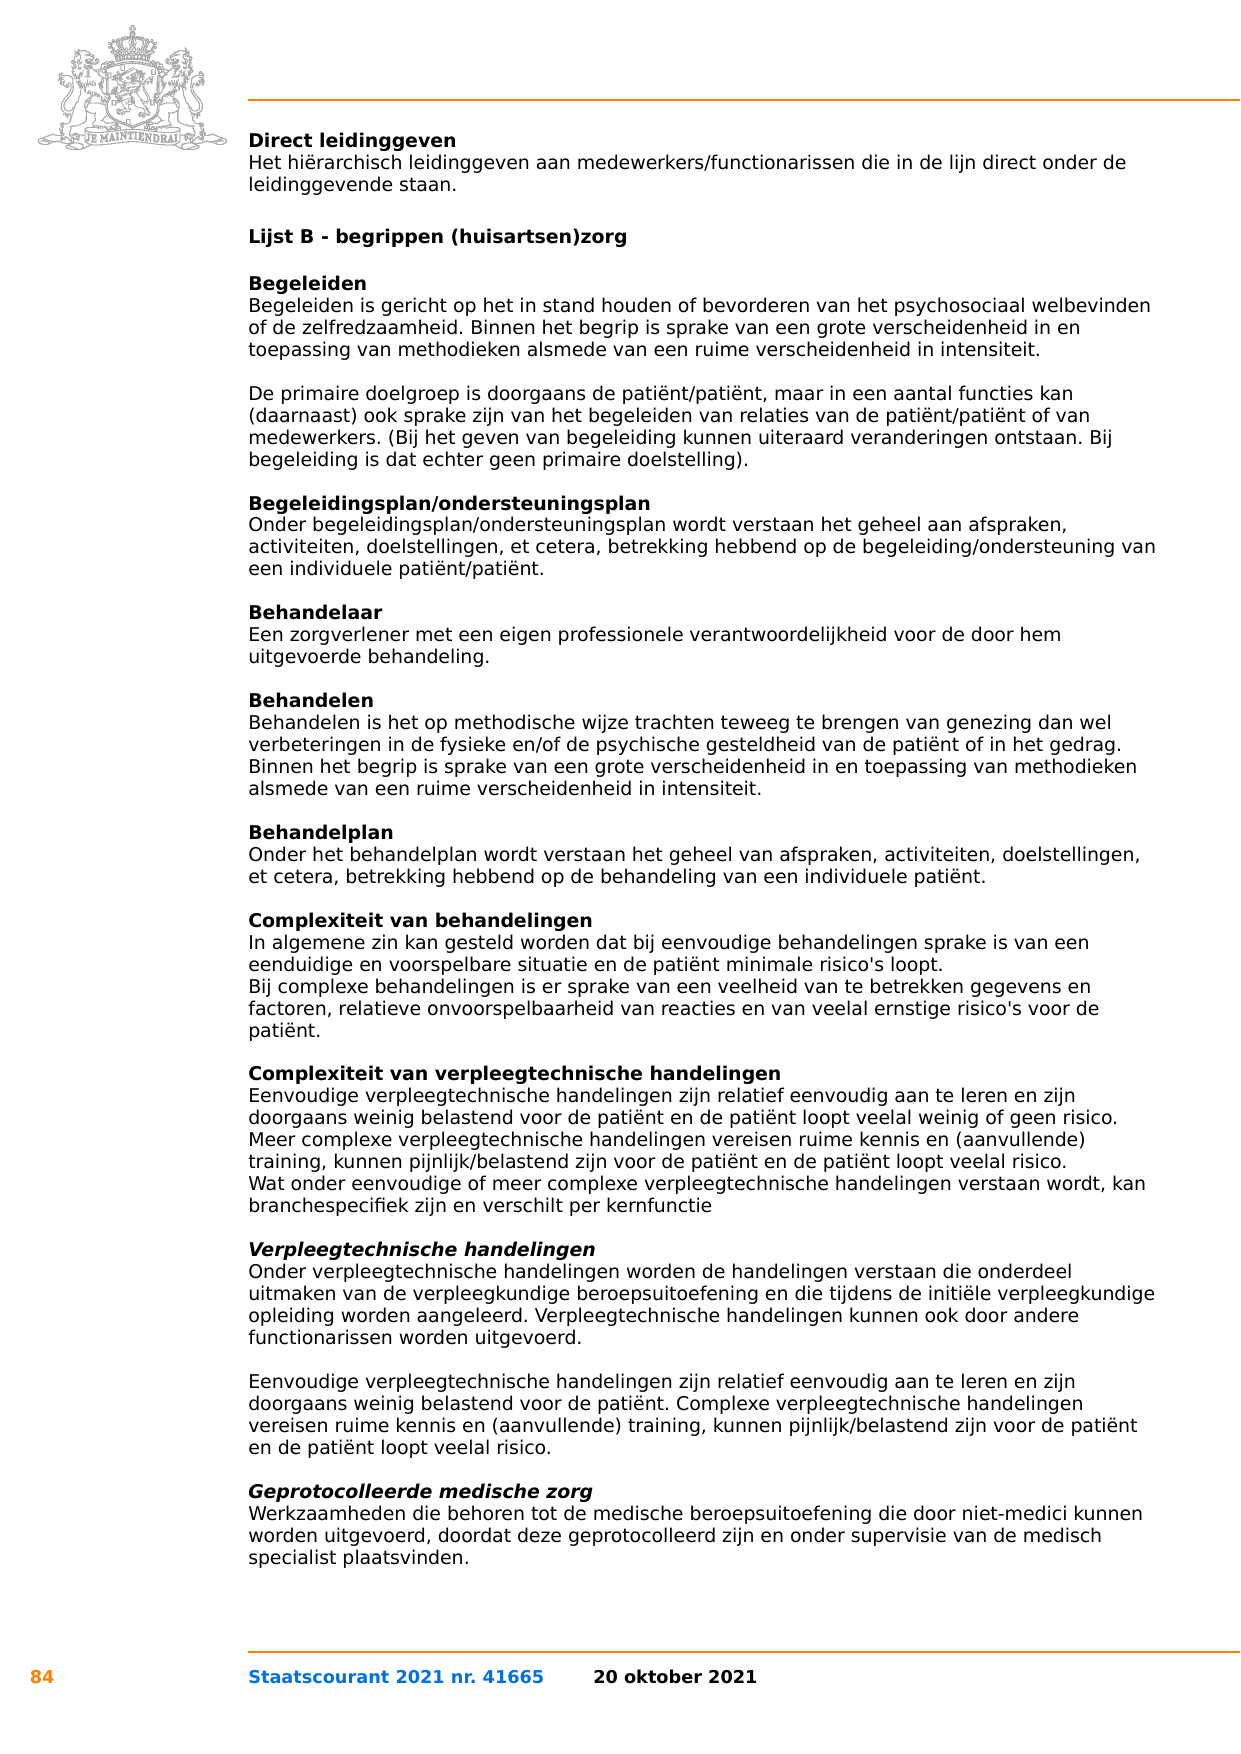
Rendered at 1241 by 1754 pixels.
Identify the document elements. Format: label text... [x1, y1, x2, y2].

picture [38, 25, 227, 150]
text Eenvoudige verpleegtechnische handelingen zijn relatief eenvoudig aan te leren en zijn doorgaans weinig belastend voor de patiënt. Complexe verpleegtechnische handelingen vereisen ruime kennis en (aanvullende) training, kunnen pijnlijk/belastend zijn voor de patiënt en de patiënt loopt veelal risico. [248, 1371, 1163, 1459]
text De primaire doelgroep is doorgaans de patiënt/patiënt, maar in een aantal functies kan (daarnaast) ook sprake zijn van het begeleiden van relaties van de patiënt/patiënt of van medewerkers. (Bij het geven van begeleiding kunnen uiteraard veranderingen ontstaan. Bij begeleiding is dat echter geen primaire doelstelling). [248, 383, 1163, 471]
subtitle Lijst B - begrippen (huisartsen)zorg [248, 226, 1163, 248]
text Complexiteit van behandelingen [248, 909, 1163, 932]
text Behandelaar [248, 602, 1163, 624]
text Onder verpleegtechnische handelingen worden de handelingen verstaan die onderdeel uitmaken van de verpleegkundige beroepsuitoefening en die tijdens de initiële verpleegkundige opleiding worden aangeleerd. Verpleegtechnische handelingen kunnen ook door andere functionarissen worden uitgevoerd. [248, 1261, 1163, 1349]
text Eenvoudige verpleegtechnische handelingen zijn relatief eenvoudig aan te leren en zijn doorgaans weinig belastend voor de patiënt en de patiënt loopt veelal weinig of geen risico. [248, 1085, 1163, 1129]
text Geprotocolleerde medische zorg [248, 1481, 1163, 1503]
text Het hiërarchisch leidinggeven aan medewerkers/functionarissen die in de lijn direct onder de leidinggevende staan. [248, 152, 1163, 196]
text Meer complexe verpleegtechnische handelingen vereisen ruime kennis en (aanvullende) training, kunnen pijnlijk/belastend zijn voor de patiënt en de patiënt loopt veelal risico. [248, 1129, 1163, 1173]
text Direct leidinggeven [248, 130, 1163, 152]
text Begeleiden is gericht op het in stand houden of bevorderen van het psychosociaal welbevinden of de zelfredzaamheid. Binnen het begrip is sprake van een grote verscheidenheid in en toepassing van methodieken alsmede van een ruime verscheidenheid in intensiteit. [248, 295, 1163, 361]
text Bij complexe behandelingen is er sprake van een veelheid van te betrekken gegevens en factoren, relatieve onvoorspelbaarheid van reacties en van veelal ernstige risico's voor de patiënt. [248, 976, 1163, 1041]
text Wat onder eenvoudige of meer complexe verpleegtechnische handelingen verstaan wordt, kan branchespecifiek zijn en verschilt per kernfunctie [248, 1173, 1163, 1217]
text In algemene zin kan gesteld worden dat bij eenvoudige behandelingen sprake is van een eenduidige en voorspelbare situatie en de patiënt minimale risico's loopt. [248, 932, 1163, 976]
text Behandelen [248, 690, 1163, 712]
text Complexiteit van verpleegtechnische handelingen [248, 1063, 1163, 1085]
text Behandelplan [248, 822, 1163, 844]
text Onder het behandelplan wordt verstaan het geheel van afspraken, activiteiten, doelstellingen, et cetera, betrekking hebbend op de behandeling van een individuele patiënt. [248, 844, 1163, 888]
text Behandelen is het op methodische wijze trachten teweeg te brengen van genezing dan wel verbeteringen in de fysieke en/of de psychische gesteldheid van de patiënt of in het gedrag. Binnen het begrip is sprake van een grote verscheidenheid in en toepassing van methodieken alsmede van een ruime verscheidenheid in intensiteit. [248, 712, 1163, 800]
text Een zorgverlener met een eigen professionele verantwoordelijkheid voor de door hem uitgevoerde behandeling. [248, 624, 1163, 668]
text Begeleiden [248, 273, 1163, 295]
text Begeleidingsplan/ondersteuningsplan [248, 492, 1163, 514]
text Verpleegtechnische handelingen [248, 1239, 1163, 1261]
text Werkzaamheden die behoren tot de medische beroepsuitoefening die door niet-medici kunnen worden uitgevoerd, doordat deze geprotocolleerd zijn en onder supervisie van de medisch specialist plaatsvinden. [248, 1503, 1163, 1568]
text Onder begeleidingsplan/ondersteuningsplan wordt verstaan het geheel aan afspraken, activiteiten, doelstellingen, et cetera, betrekking hebbend op de begeleiding/ondersteuning van een individuele patiënt/patiënt. [248, 514, 1163, 580]
